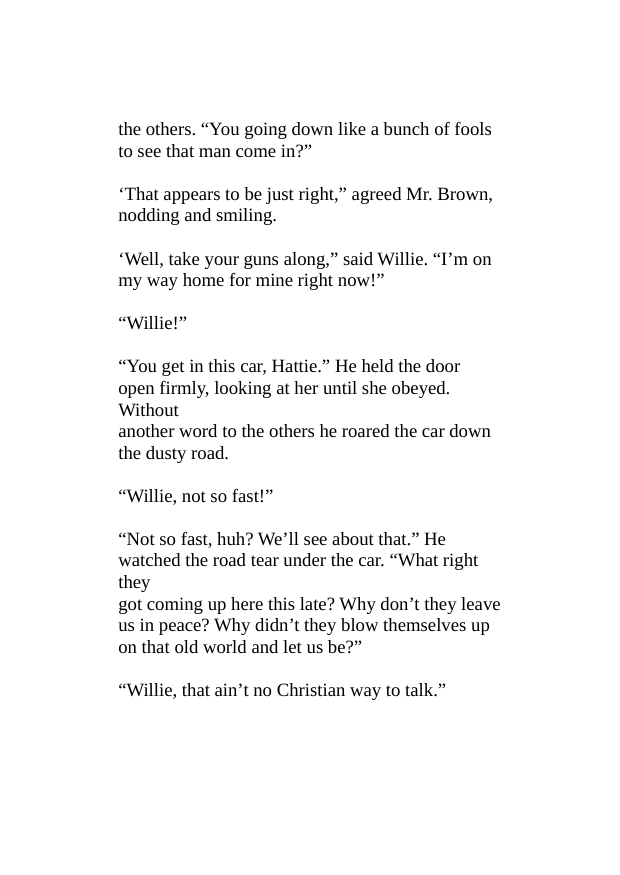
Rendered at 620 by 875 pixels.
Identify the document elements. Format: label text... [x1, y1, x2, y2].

text the others. “You going down like a bunch of fools to see that man come in?” ‘That appears to be just right,” agreed Mr. Brown, nodding and smiling. ‘Well, take your guns along,” said Willie. “I’m on my way home for mine right now!” “Willie!” “You get in this car, Hattie.” He held the door open firmly, looking at her until she obeyed. Without another word to the others he roared the car down the dusty road. “Willie, not so fast!” “Not so fast, huh? We’ll see about that.” He watched the road tear under the car. “What right they got coming up here this late? Why don’t they leave us in peace? Why didn’t they blow themselves up on that old world and let us be?” “Willie, that ain’t no Christian way to talk.” [118, 118, 501, 700]
